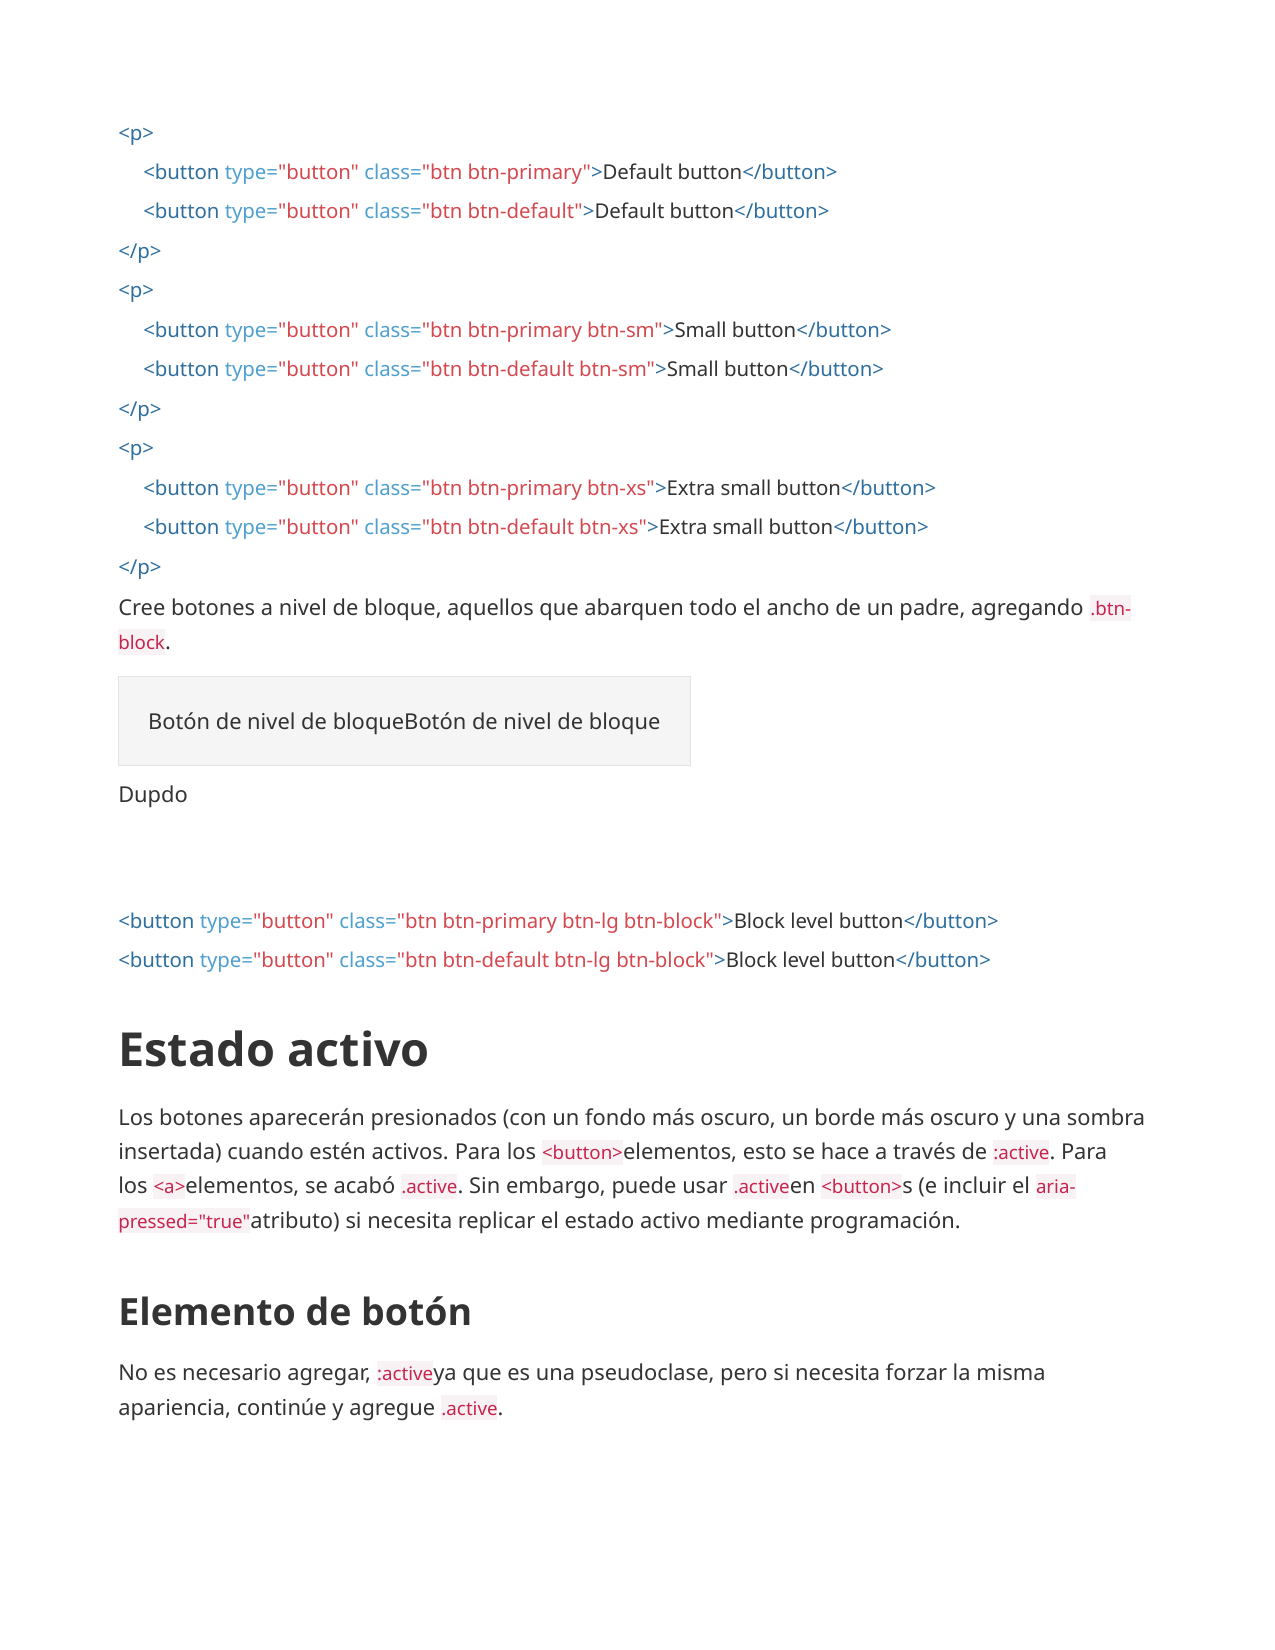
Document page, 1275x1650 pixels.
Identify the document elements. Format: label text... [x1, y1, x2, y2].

text <button type="button" class="btn btn-default btn-sm">Small button</button> [118, 355, 1157, 383]
text <p> [118, 434, 1157, 462]
text <button type="button" class="btn btn-primary btn-xs">Extra small button</button> [118, 473, 1157, 501]
subtitle Elemento de botón [118, 1286, 1157, 1337]
text </p> [118, 237, 1157, 264]
text <p> [118, 118, 1157, 146]
text <button type="button" class="btn btn-default btn-lg btn-block">Block level button</button> [118, 946, 1157, 973]
text Botón de nivel de bloqueBotón de nivel de bloque [119, 677, 690, 765]
subtitle Estado activo [118, 1016, 1157, 1080]
text </p> [118, 395, 1157, 422]
text <p> [118, 276, 1157, 304]
text <button type="button" class="btn btn-default btn-xs">Extra small button</button> [118, 513, 1157, 541]
text <button type="button" class="btn btn-primary btn-lg btn-block">Block level button</button> [118, 906, 1157, 934]
text [691, 676, 1157, 765]
text No es necesario agregar, :activeya que es una pseudoclase, pero si necesita forzar la misma apariencia, continúe y agregue .active. [118, 1357, 1157, 1421]
text <button type="button" class="btn btn-primary btn-sm">Small button</button> [118, 315, 1157, 343]
text Dupdo [118, 778, 1157, 808]
text </p> [118, 553, 1157, 580]
text Los botones aparecerán presionados (con un fondo más oscuro, un borde más oscuro y una sombra insertada) cuando estén activos. Para los <button>elementos, esto se hace a través de :active. Para los <a>elementos, se acabó .active. Sin embargo, puede usar .activeen <button>s (e incluir el aria-pressed="true"atributo) si necesita replicar el estado activo mediante programación. [118, 1102, 1157, 1234]
text <button type="button" class="btn btn-default">Default button</button> [118, 197, 1157, 225]
text Cree botones a nivel de bloque, aquellos que abarquen todo el ancho de un padre, agregando .btn-block. [118, 592, 1157, 656]
text <button type="button" class="btn btn-primary">Default button</button> [118, 157, 1157, 185]
